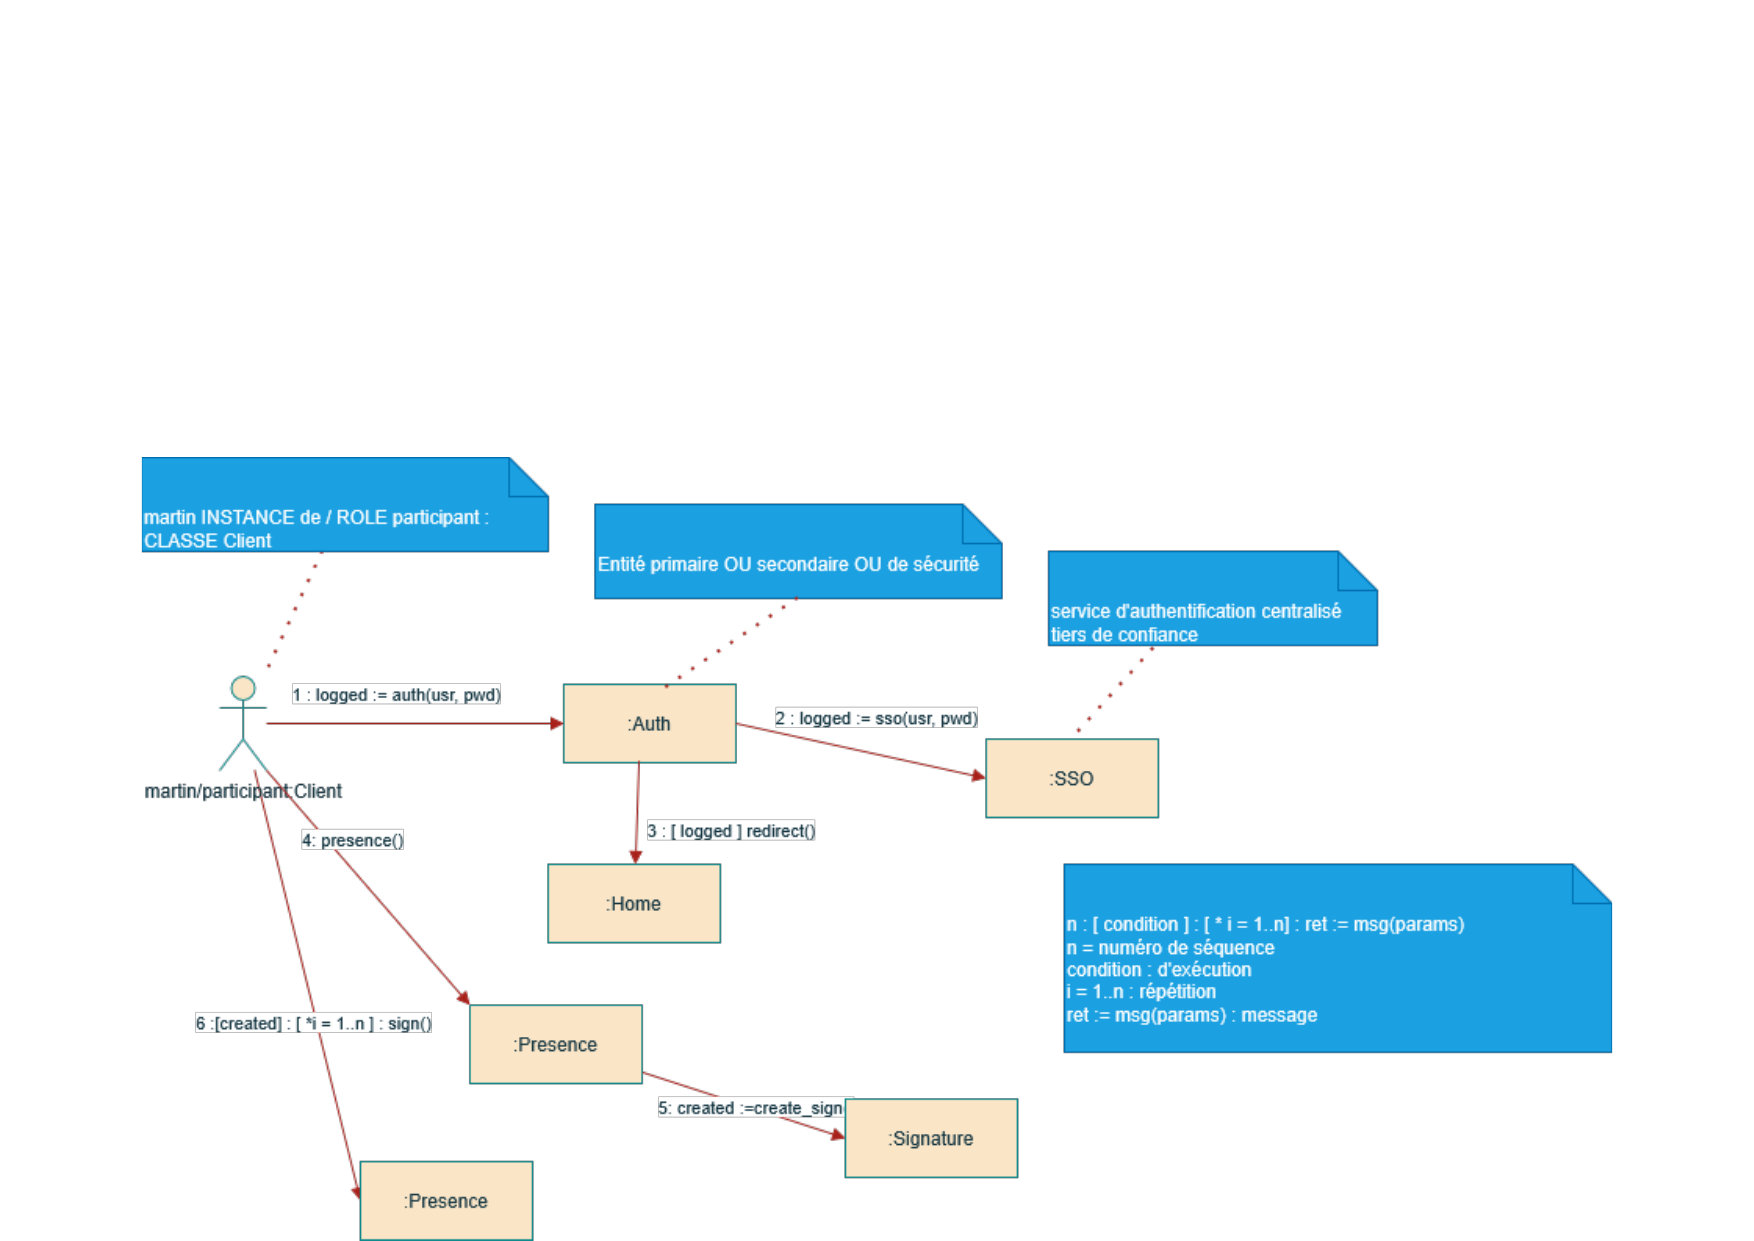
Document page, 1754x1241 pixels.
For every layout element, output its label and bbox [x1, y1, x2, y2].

picture [141, 457, 1613, 1241]
